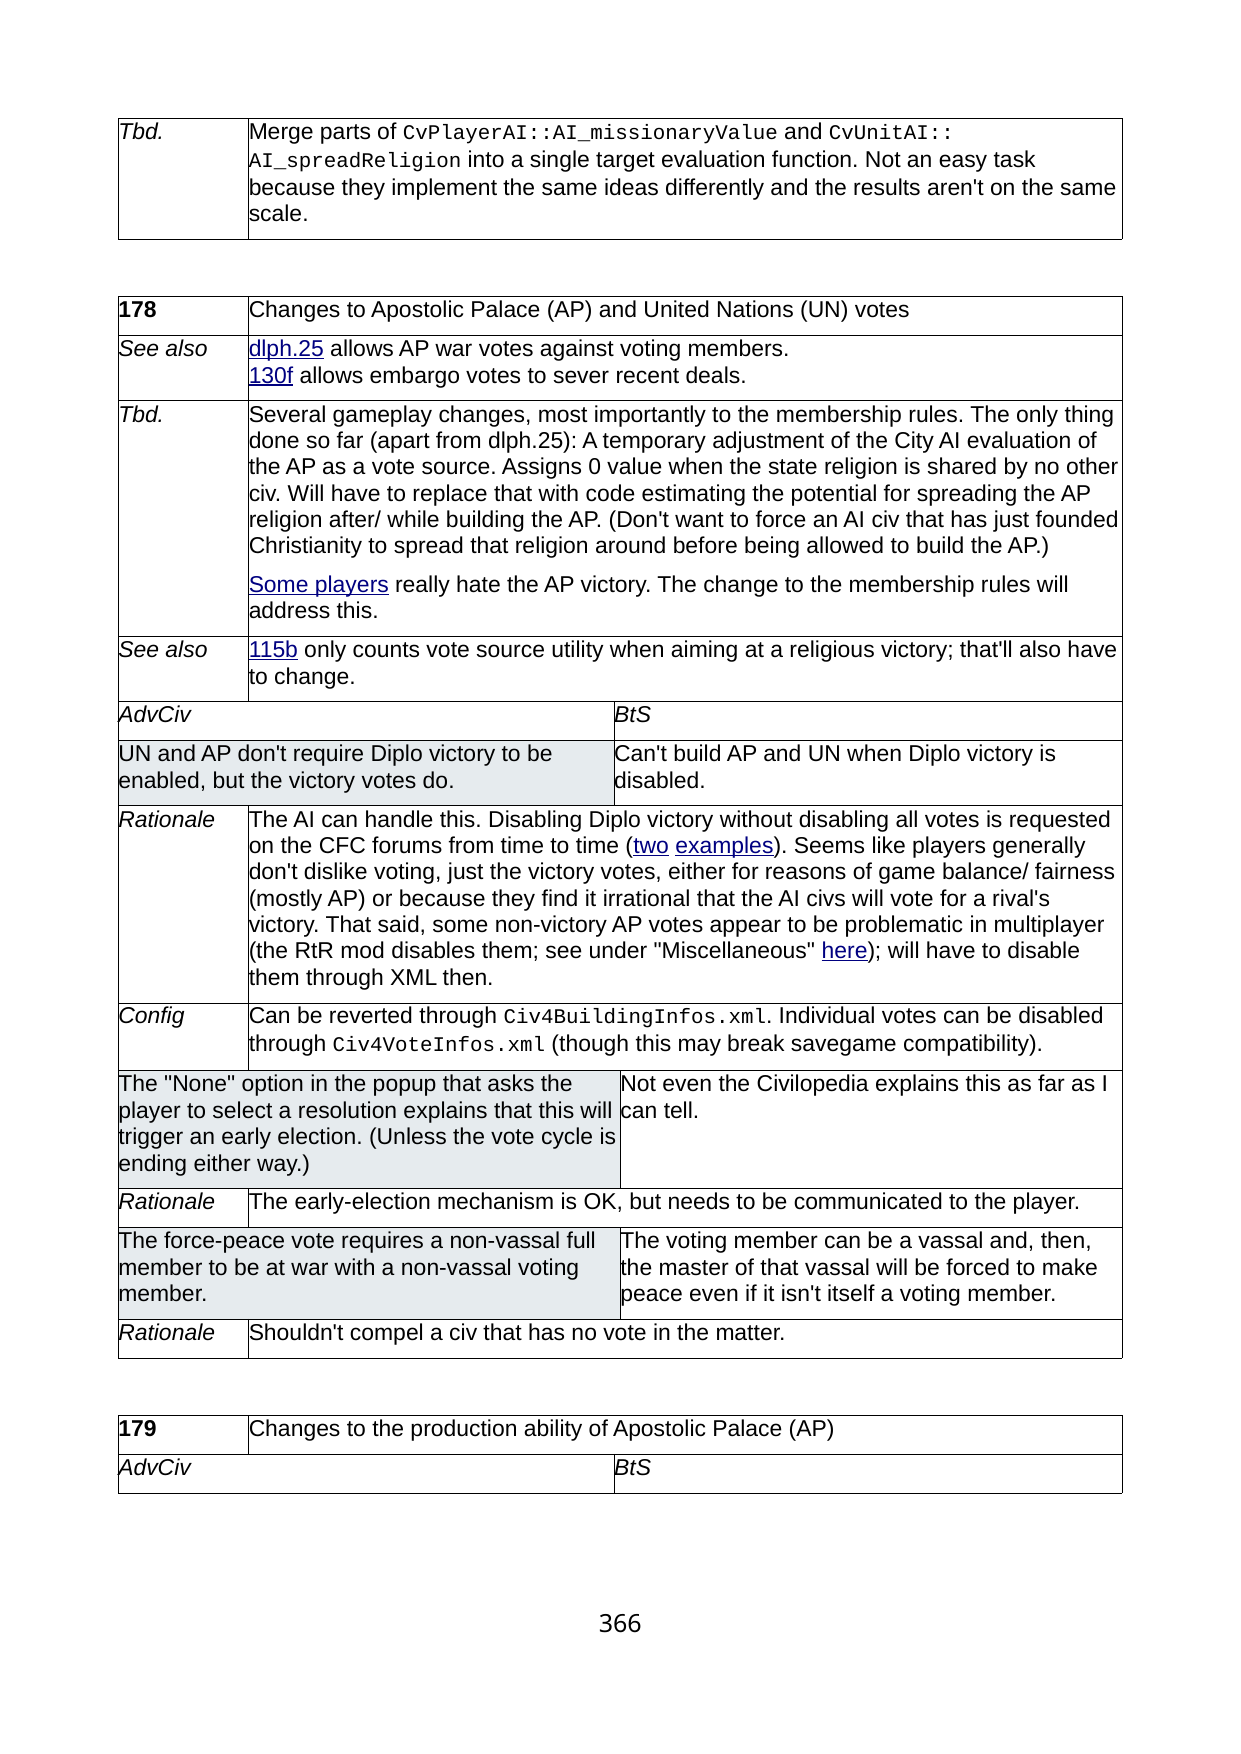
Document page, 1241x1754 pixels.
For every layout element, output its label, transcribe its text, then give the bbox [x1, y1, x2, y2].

table_cell The force-peace vote requires a non-vassal full member to be at war with a non-vassal voting member. [119, 1228, 620, 1319]
table_cell Tbd. [119, 401, 248, 636]
table_header 179 [119, 1416, 248, 1454]
table_header Changes to the production ability of Apostolic Palace (AP) [249, 1416, 1122, 1454]
table_cell See also [119, 336, 248, 400]
table_cell Merge parts of CvPlayerAI::AI_missionaryValue and CvUnitAI:: AI_spreadReligion into a single target evaluation function. Not an easy task because they implement the same ideas differently and the results aren't on the same scale. [249, 119, 1122, 239]
table_cell Can't build AP and UN when Diplo victory is disabled. [615, 741, 1122, 805]
table_header 178 [119, 297, 248, 335]
table_cell The early-election mechanism is OK, but needs to be communicated to the player. [249, 1189, 1122, 1227]
table_cell Config [119, 1004, 248, 1070]
table_cell dlph.25 allows AP war votes against voting members. 130f allows embargo votes to sever recent deals. [249, 336, 1122, 400]
table_cell Not even the Civilopedia explains this as far as I can tell. [621, 1071, 1122, 1188]
table_cell BtS [615, 702, 1122, 740]
table_cell BtS [615, 1455, 1122, 1493]
table_cell UN and AP don't require Diplo victory to be enabled, but the victory votes do. [119, 741, 614, 805]
table_cell The AI can handle this. Disabling Diplo victory without disabling all votes is requested on the CFC forums from time to time (two examples). Seems like players generally don't dislike voting, just the victory votes, either for reasons of game balance/ fairness (mostly AP) or because they find it irrational that the AI civs will vote for a rival's victory. That said, some non-victory AP votes appear to be problematic in multiplayer (the RtR mod disables them; see under "Miscellaneous" here); will have to disable them through XML then. [249, 806, 1122, 1002]
table_cell See also [119, 637, 248, 701]
table_cell Shouldn't compel a civ that has no vote in the matter. [249, 1320, 1122, 1357]
table_cell Can be reverted through Civ4BuildingInfos.xml. Individual votes can be disabled through Civ4VoteInfos.xml (though this may break savegame compatibility). [249, 1004, 1122, 1070]
table_cell Rationale [119, 1189, 248, 1227]
table_cell The voting member can be a vassal and, then, the master of that vassal will be forced to make peace even if it isn't itself a voting member. [621, 1228, 1122, 1319]
table_cell Rationale [119, 1320, 248, 1357]
table_cell Rationale [119, 806, 248, 1002]
table_cell 115b only counts vote source utility when aiming at a religious victory; that'll also have to change. [249, 637, 1122, 701]
table_cell AdvCiv [119, 702, 614, 740]
table_cell Tbd. [119, 119, 248, 239]
table_cell AdvCiv [119, 1455, 614, 1493]
table_cell Several gameplay changes, most importantly to the membership rules. The only thing done so far (apart from dlph.25): A temporary adjustment of the City AI evaluation of the AP as a vote source. Assigns 0 value when the state religion is shared by no other civ. Will have to replace that with code estimating the potential for spreading the AP religion after/ while building the AP. (Don't want to force an AI civ that has just founded Christianity to spread that religion around before being allowed to build the AP.) Some players really hate the AP victory. The change to the membership rules will address this. [249, 401, 1122, 636]
table_cell The "None" option in the popup that asks the player to select a resolution explains that this will trigger an early election. (Unless the vote cycle is ending either way.) [119, 1071, 620, 1188]
table_header Changes to Apostolic Palace (AP) and United Nations (UN) votes [249, 297, 1122, 335]
